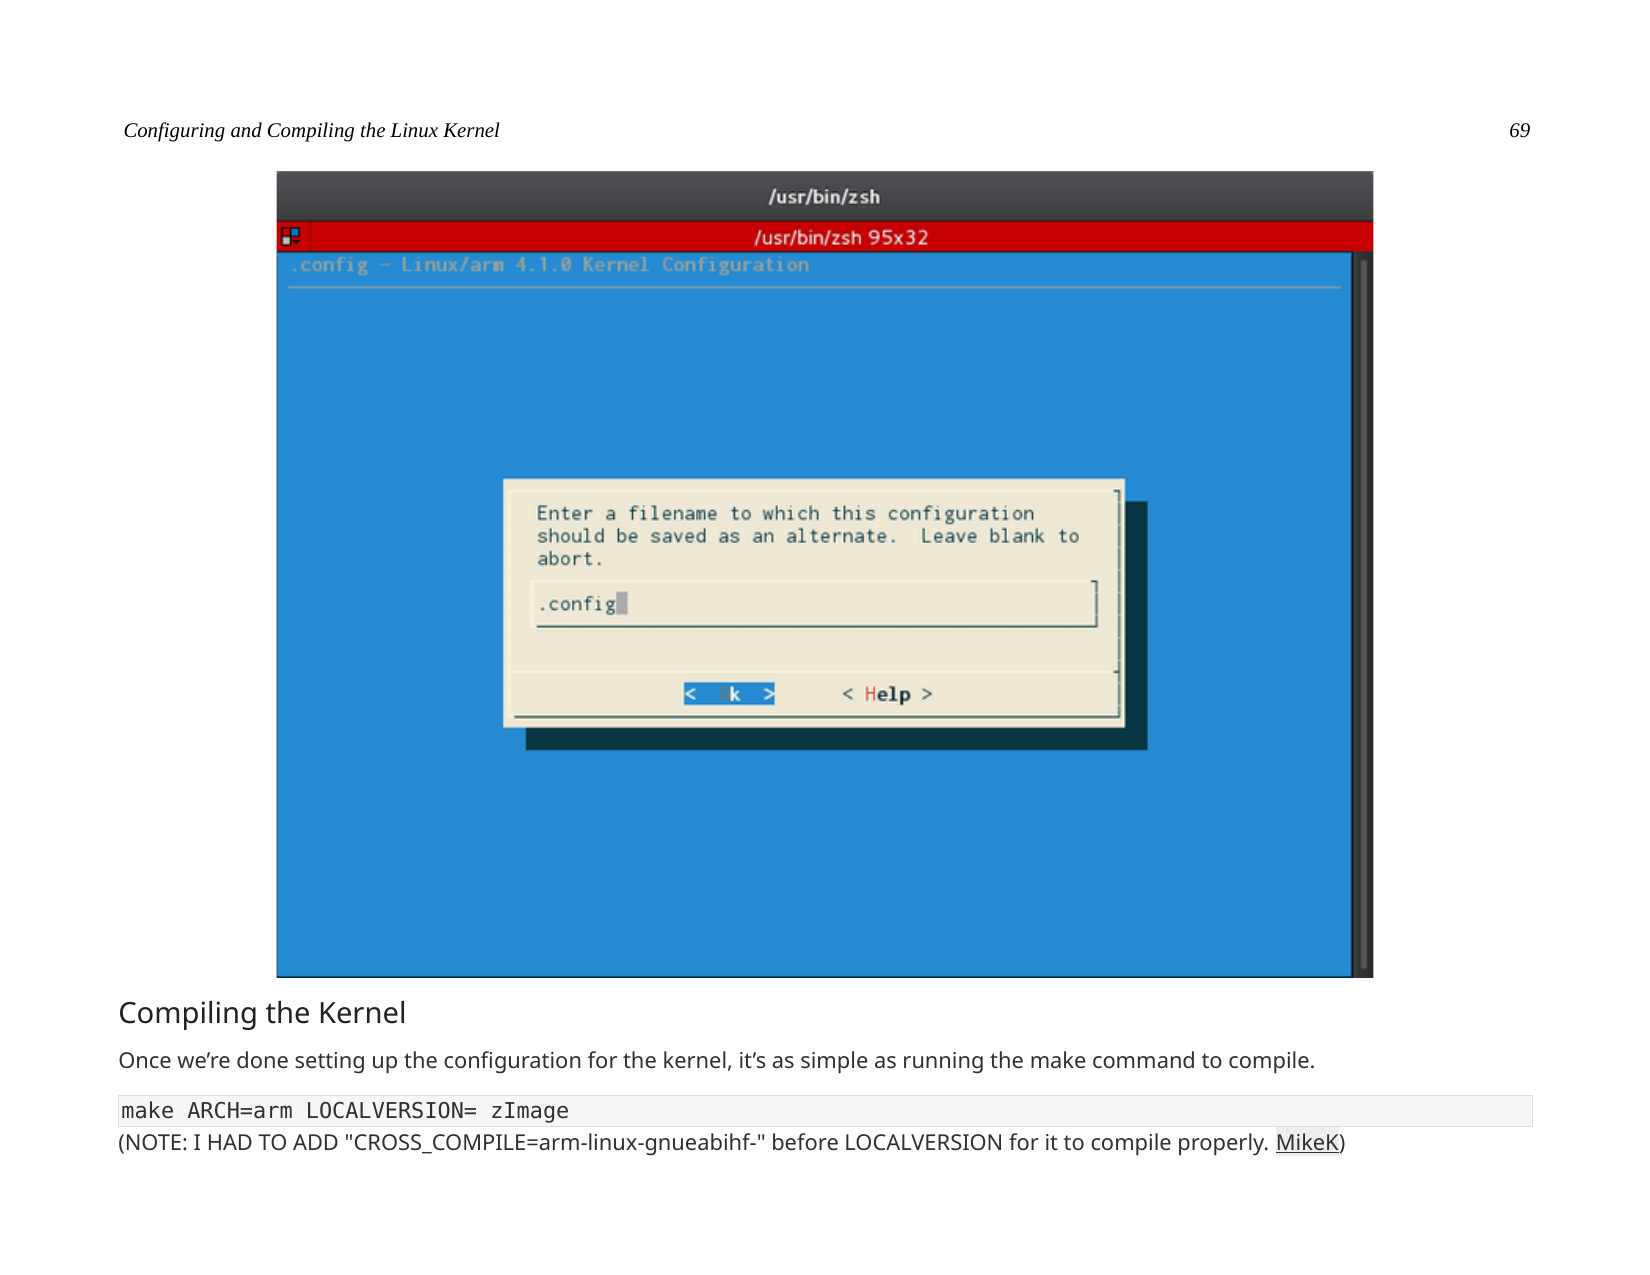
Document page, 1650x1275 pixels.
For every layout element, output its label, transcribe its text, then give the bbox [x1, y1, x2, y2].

picture [276, 171, 1374, 978]
text make ARCH=arm LOCALVERSION= zImage [119, 1096, 1532, 1126]
text Once we’re done setting up the configuration for the kernel, it’s as simple as running the make command to compile. [118, 1045, 1532, 1074]
text (NOTE: I HAD TO ADD "CROSS_COMPILE=arm-linux-gnueabihf-" before LOCALVERSION for it to compile properly. MikeK) [118, 1127, 1532, 1156]
subtitle Compiling the Kernel [118, 992, 1532, 1032]
